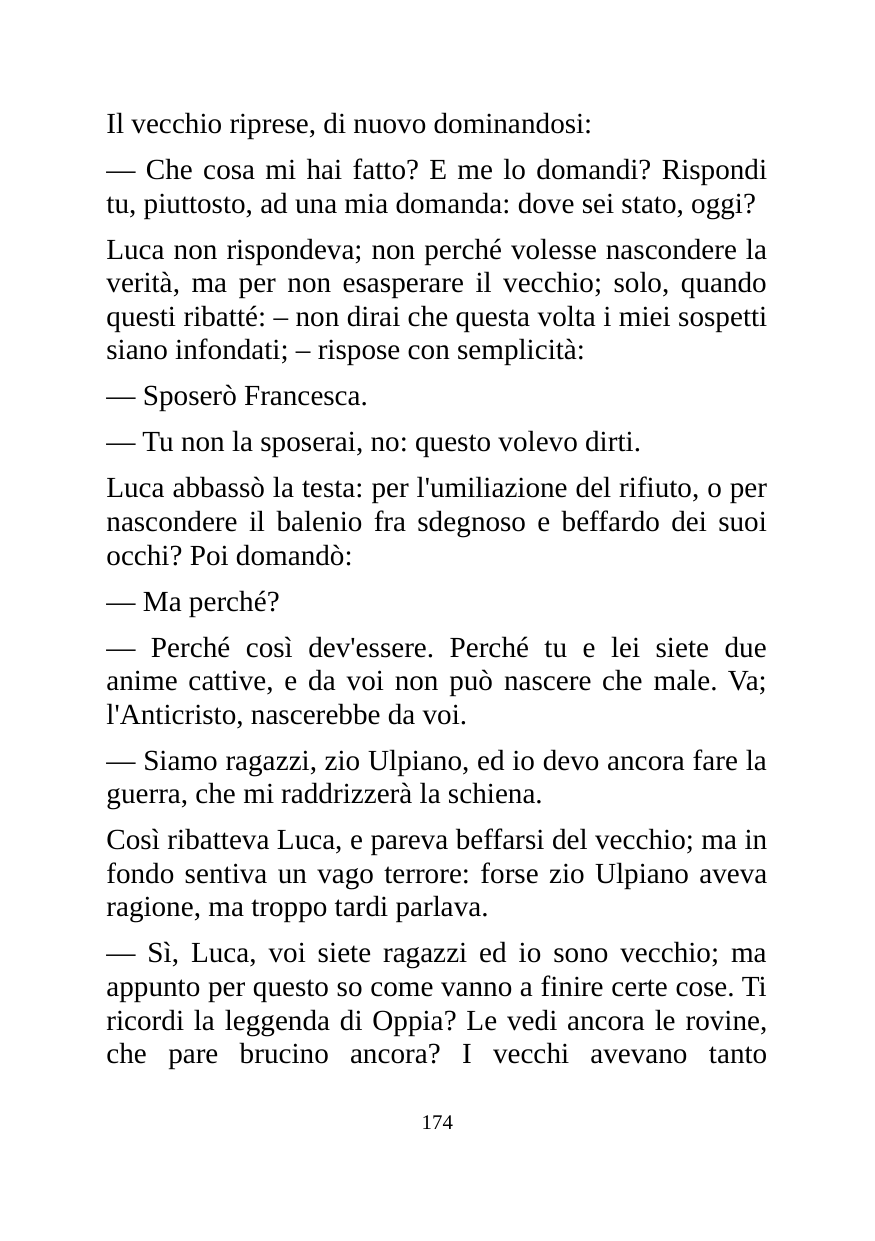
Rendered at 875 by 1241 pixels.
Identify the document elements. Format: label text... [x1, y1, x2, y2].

text — Che cosa mi hai fatto? E me lo domandi? Rispondi tu, piuttosto, ad una mia domanda: dove sei stato, oggi? [106, 152, 768, 219]
text — Ma perché? [106, 584, 768, 617]
text Così ribatteva Luca, e pareva beffarsi del vecchio; ma in fondo sentiva un vago terrore: forse zio Ulpiano aveva ragione, ma troppo tardi parlava. [106, 822, 768, 923]
text — Siamo ragazzi, zio Ulpiano, ed io devo ancora fare la guerra, che mi raddrizzerà la schiena. [106, 743, 768, 810]
text Luca abbassò la testa: per l'umiliazione del rifiuto, o per nascondere il balenio fra sdegnoso e beffardo dei suoi occhi? Poi domandò: [106, 471, 768, 571]
text Il vecchio riprese, di nuovo dominandosi: [106, 106, 768, 140]
text — Perché così dev'essere. Perché tu e lei siete due anime cattive, e da voi non può nascere che male. Va; l'Anticristo, nascerebbe da voi. [106, 630, 768, 730]
text — Sì, Luca, voi siete ragazzi ed io sono vecchio; ma appunto per questo so come vanno a finire certe cose. Ti ricordi la leggenda di Oppia? Le vedi ancora le rovine, che pare brucino ancora? I vecchi avevano tanto [106, 936, 768, 1070]
text — Sposerò Francesca. [106, 378, 768, 412]
text Luca non rispondeva; non perché volesse nascondere la verità, ma per non esasperare il vecchio; solo, quando questi ribatté: – non dirai che questa volta i miei sospetti siano infondati; – rispose con semplicità: [106, 232, 768, 366]
text — Tu non la sposerai, no: questo volevo dirti. [106, 424, 768, 458]
